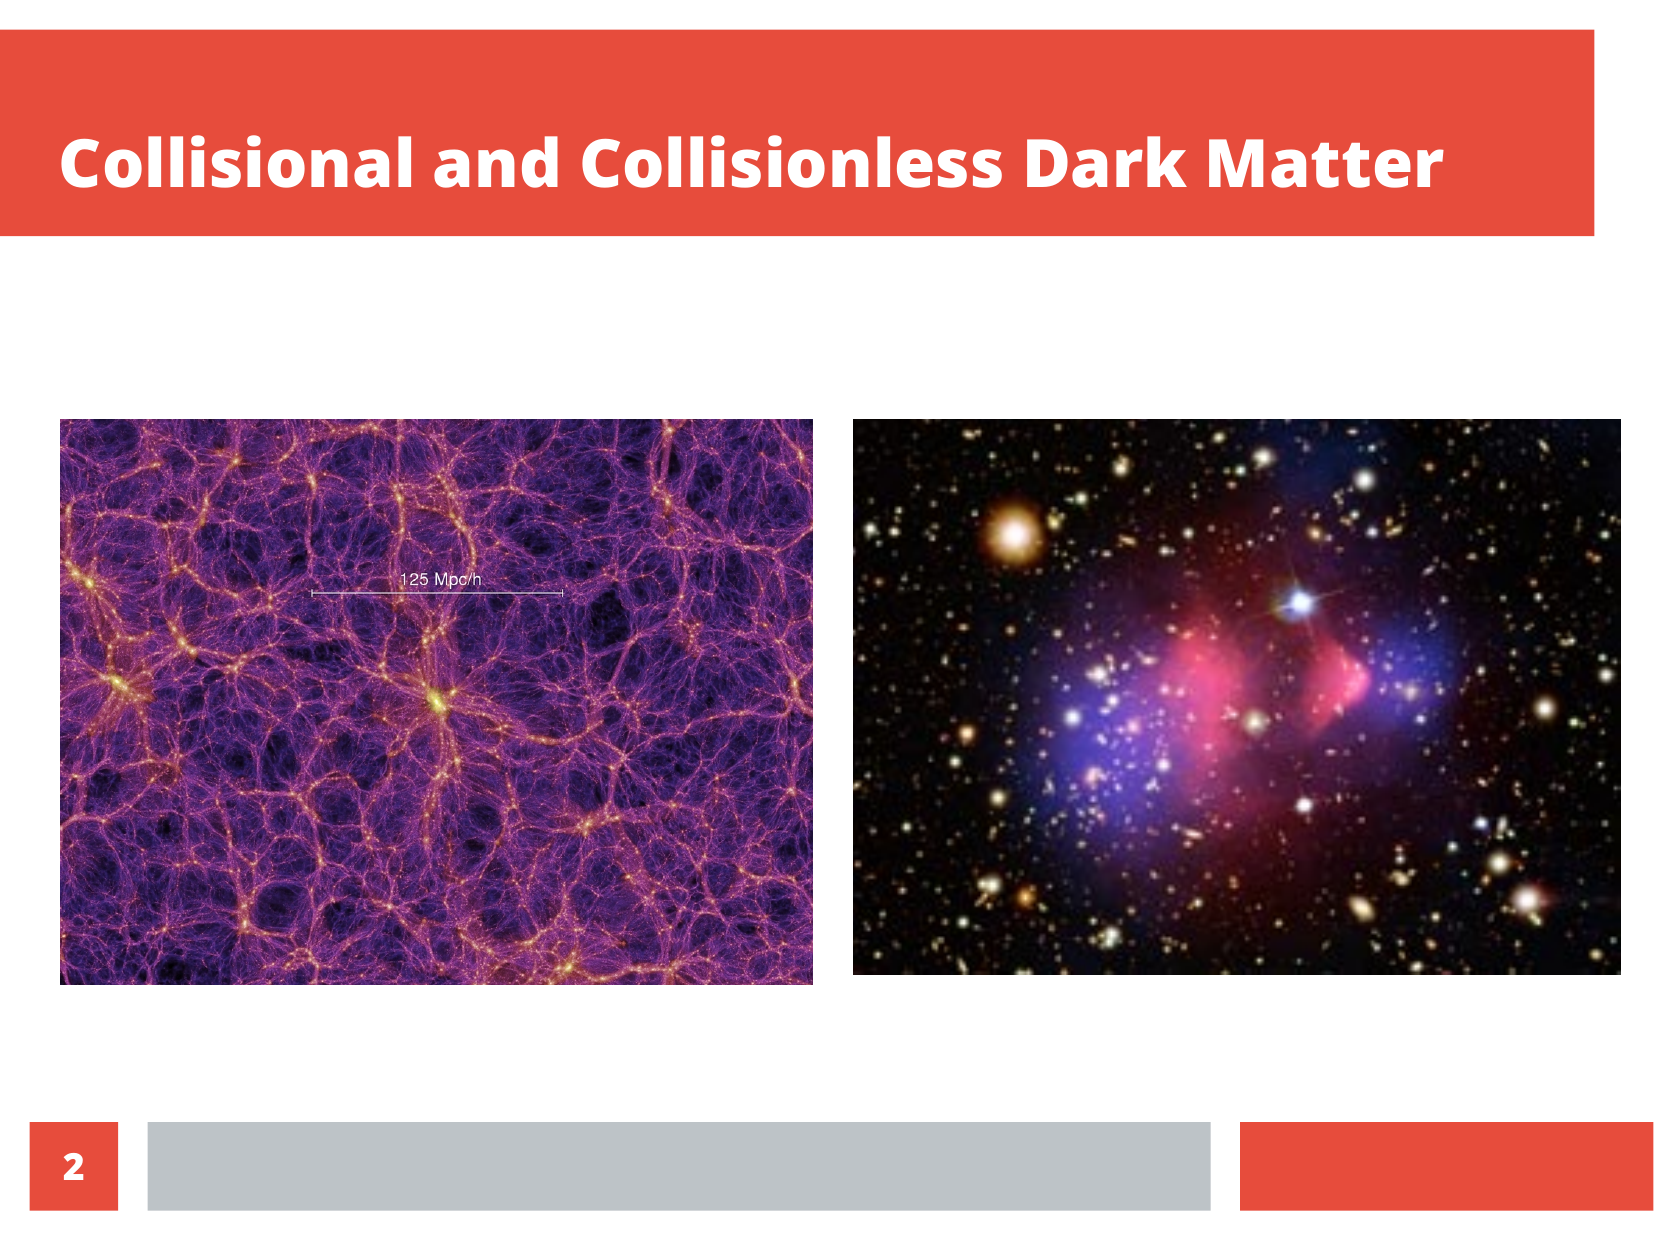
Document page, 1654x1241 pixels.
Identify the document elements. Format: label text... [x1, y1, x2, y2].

title Collisional and Collisionless Dark Matter [59, 59, 1595, 207]
picture [60, 419, 813, 985]
picture [853, 419, 1621, 975]
